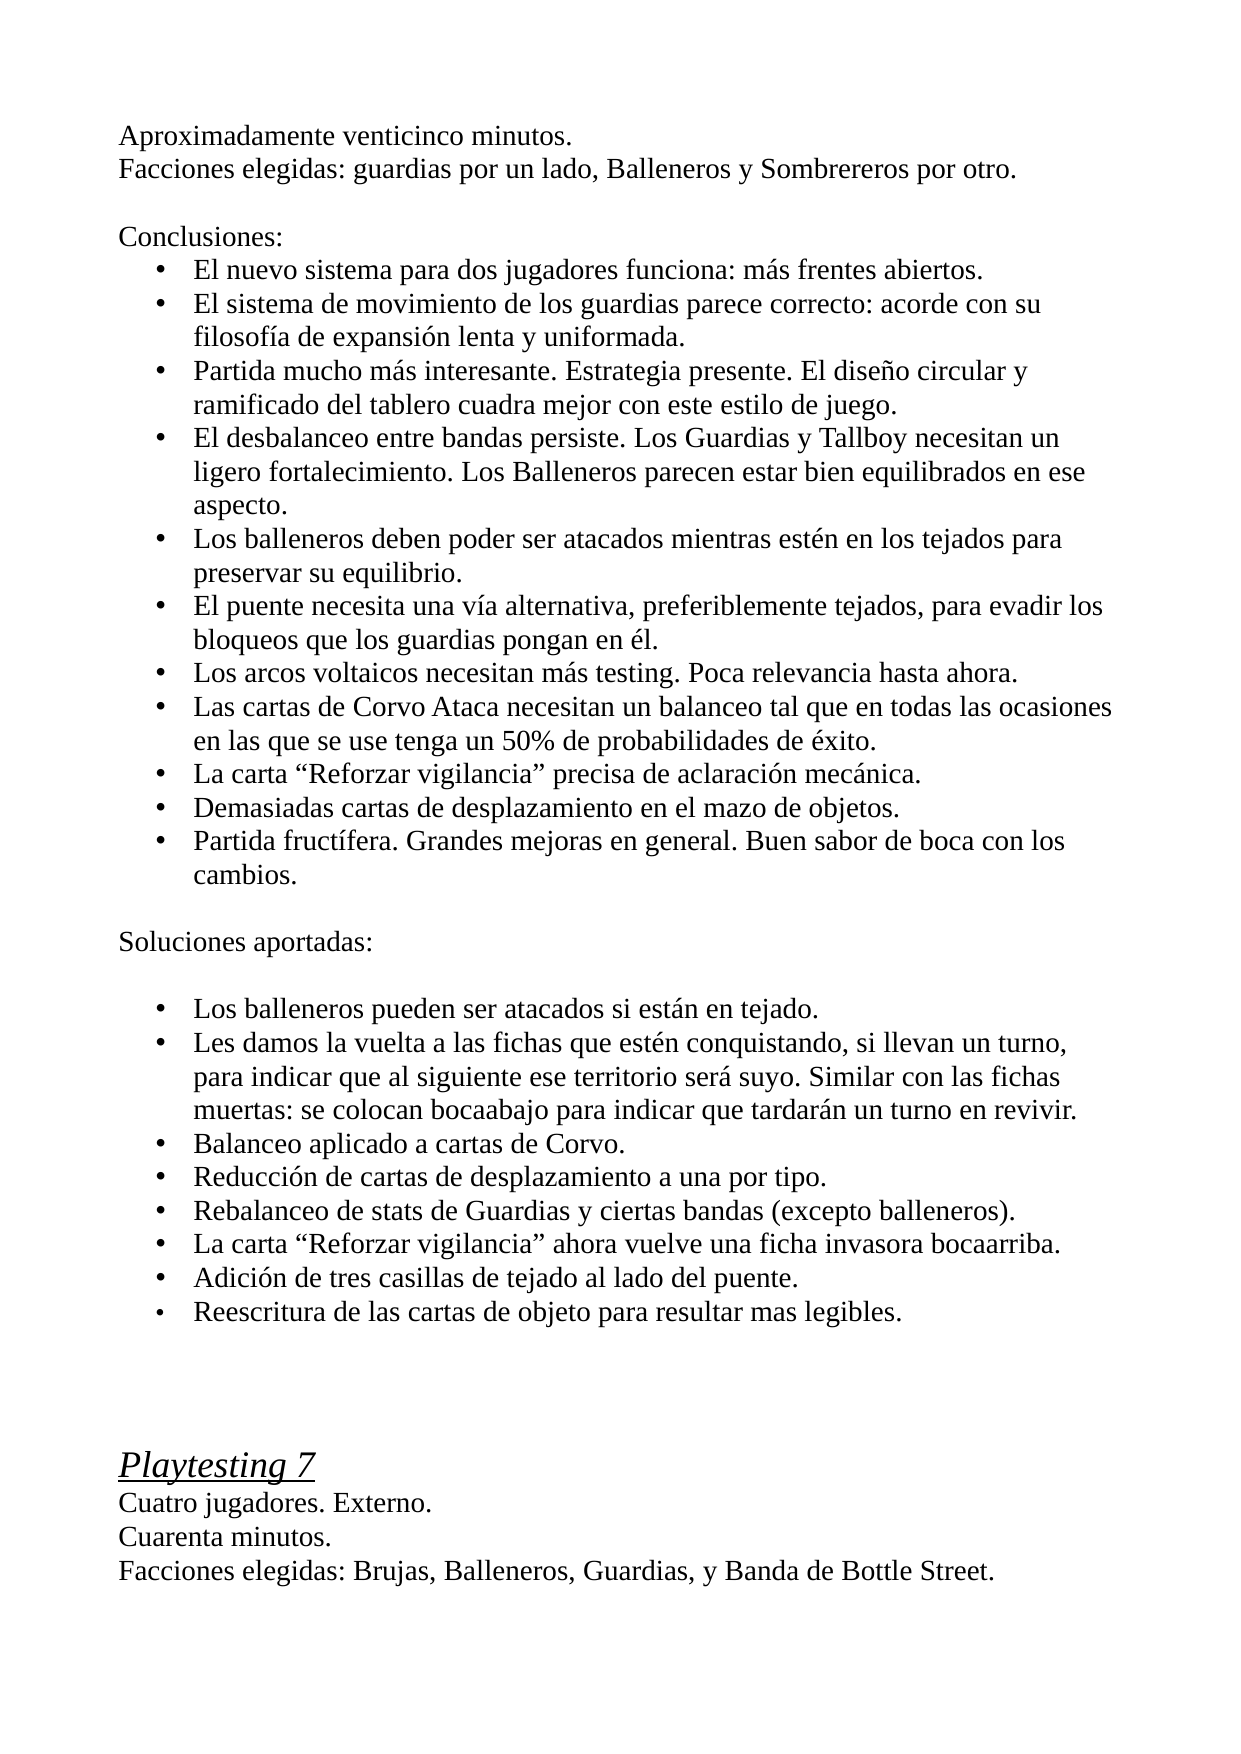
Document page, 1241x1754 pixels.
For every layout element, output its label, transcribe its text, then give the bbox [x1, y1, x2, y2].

list El sistema de movimiento de los guardias parece correcto: acorde con su filosofía de expansión lenta y uniformada. [156, 286, 1122, 353]
list Los arcos voltaicos necesitan más testing. Poca relevancia hasta ahora. [156, 655, 1122, 689]
text Cuarenta minutos. [118, 1519, 1122, 1553]
list Los balleneros deben poder ser atacados mientras estén en los tejados para preservar su equilibrio. [156, 521, 1122, 588]
list Reducción de cartas de desplazamiento a una por tipo. [156, 1159, 1122, 1193]
list Les damos la vuelta a las fichas que estén conquistando, si llevan un turno, para indicar que al siguiente ese territorio será suyo. Similar con las fichas muertas: se colocan bocaabajo para indicar que tardarán un turno en revivir. [156, 1025, 1122, 1126]
text Playtesting 7 [118, 1442, 1122, 1486]
text Soluciones aportadas: [118, 924, 1122, 958]
list Demasiadas cartas de desplazamiento en el mazo de objetos. [156, 790, 1122, 823]
text Cuatro jugadores. Externo. [118, 1486, 1122, 1519]
list El puente necesita una vía alternativa, preferiblemente tejados, para evadir los bloqueos que los guardias pongan en él. [156, 588, 1122, 655]
list Partida mucho más interesante. Estrategia presente. El diseño circular y ramificado del tablero cuadra mejor con este estilo de juego. [156, 353, 1122, 420]
text Facciones elegidas: guardias por un lado, Balleneros y Sombrereros por otro. [118, 152, 1122, 185]
text Aproximadamente venticinco minutos. [118, 118, 1122, 152]
list La carta “Reforzar vigilancia” ahora vuelve una ficha invasora bocaarriba. [156, 1227, 1122, 1260]
list Rebalanceo de stats de Guardias y ciertas bandas (excepto balleneros). [156, 1193, 1122, 1227]
list Adición de tres casillas de tejado al lado del puente. [156, 1260, 1122, 1294]
list Las cartas de Corvo Ataca necesitan un balanceo tal que en todas las ocasiones en las que se use tenga un 50% de probabilidades de éxito. [156, 689, 1122, 756]
list La carta “Reforzar vigilancia” precisa de aclaración mecánica. [156, 756, 1122, 790]
text Conclusiones: [118, 219, 1122, 252]
list Balanceo aplicado a cartas de Corvo. [156, 1126, 1122, 1159]
list Reescritura de las cartas de objeto para resultar mas legibles. [156, 1294, 1122, 1327]
list Los balleneros pueden ser atacados si están en tejado. [156, 991, 1122, 1025]
list Partida fructífera. Grandes mejoras en general. Buen sabor de boca con los cambios. [156, 823, 1122, 891]
list El nuevo sistema para dos jugadores funciona: más frentes abiertos. [156, 252, 1122, 286]
text Facciones elegidas: Brujas, Balleneros, Guardias, y Banda de Bottle Street. [118, 1553, 1122, 1586]
list El desbalanceo entre bandas persiste. Los Guardias y Tallboy necesitan un ligero fortalecimiento. Los Balleneros parecen estar bien equilibrados en ese aspecto. [156, 420, 1122, 521]
